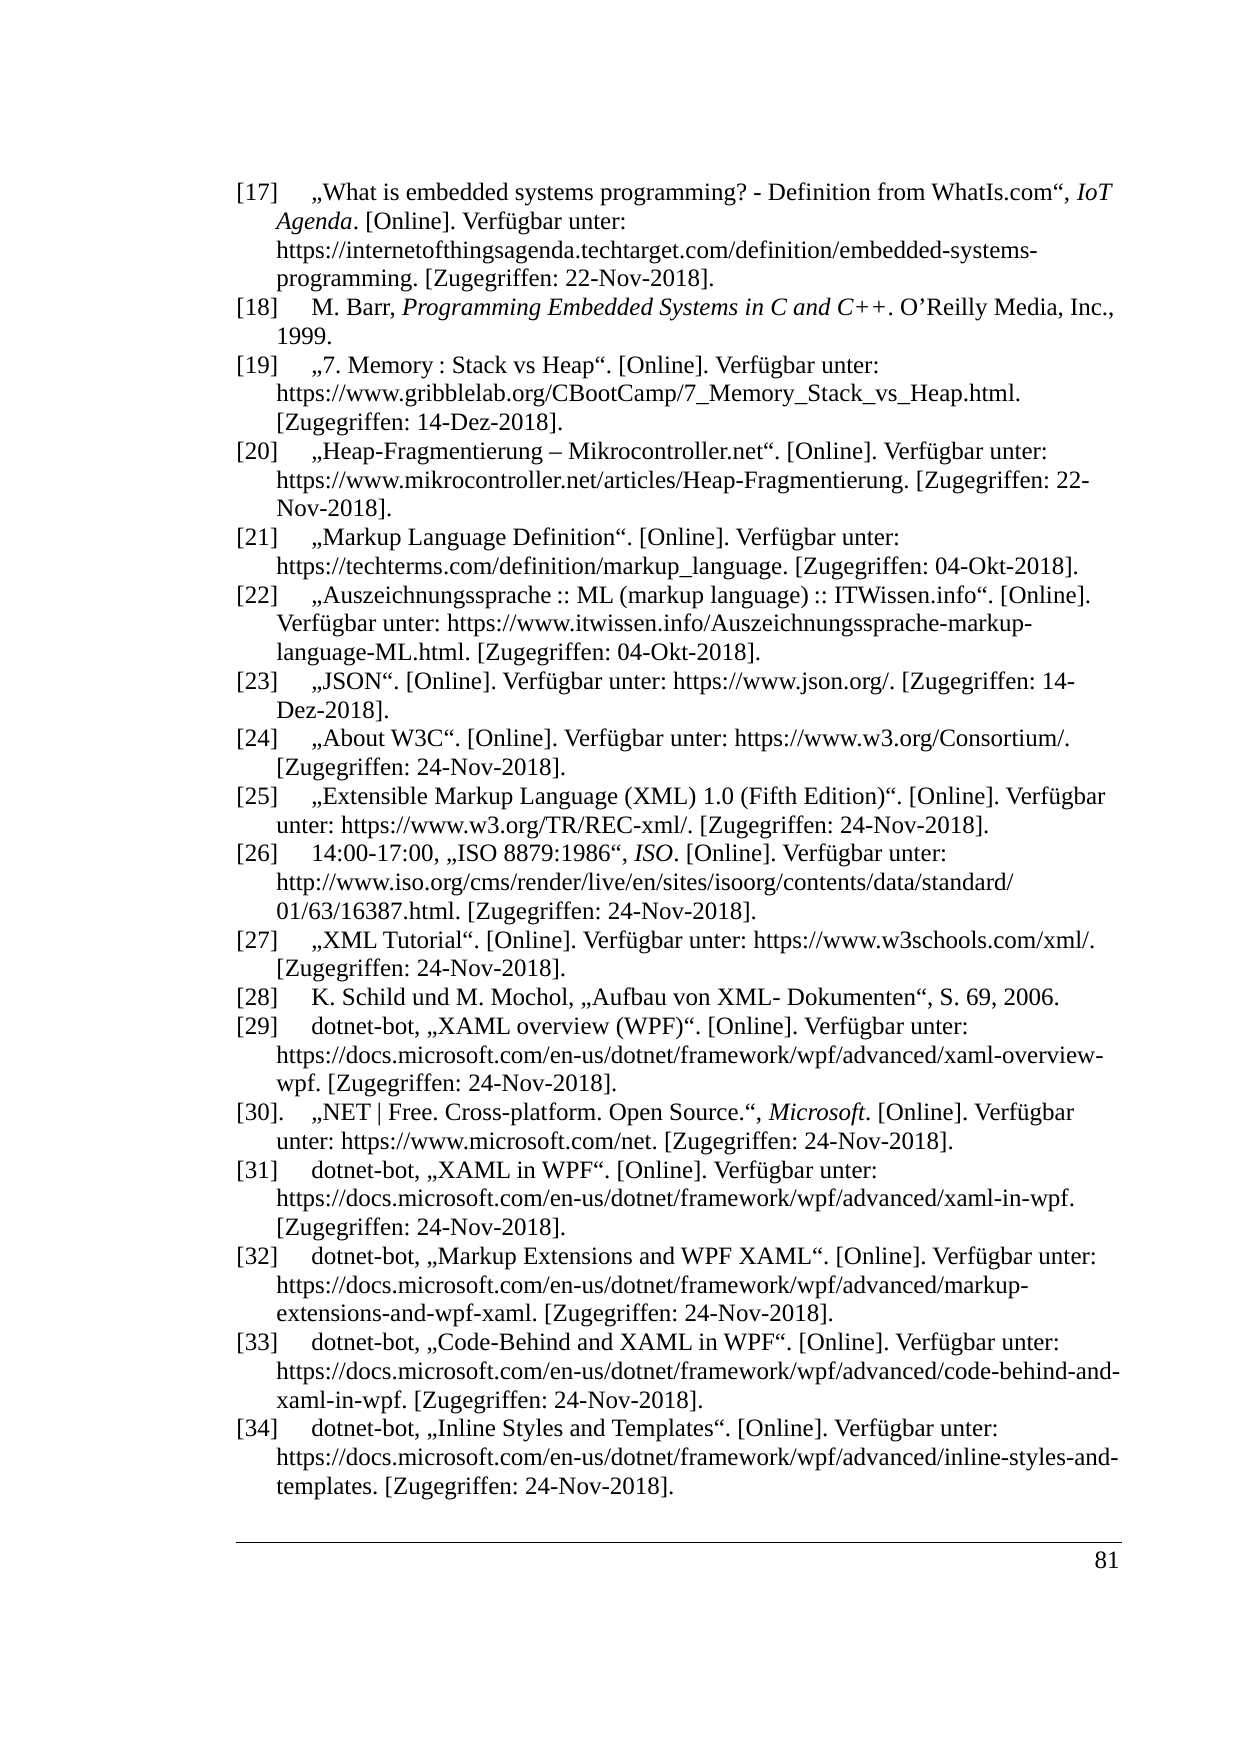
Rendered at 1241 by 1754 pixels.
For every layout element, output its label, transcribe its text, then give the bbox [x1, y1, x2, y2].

text [34] dotnet-bot, „Inline Styles and Templates“. [Online]. Verfügbar unter: https://docs.microsoft.com/en-us/dotnet/framework/wpf/advanced/inline-styles-and-templates. [Zugegriffen: 24-Nov-2018]. [236, 1413, 1122, 1500]
text [30]. „NET | Free. Cross-platform. Open Source.“, Microsoft. [Online]. Verfügbar unter: https://www.microsoft.com/net. [Zugegriffen: 24-Nov-2018]. [236, 1097, 1122, 1155]
text [32] dotnet-bot, „Markup Extensions and WPF XAML“. [Online]. Verfügbar unter: https://docs.microsoft.com/en-us/dotnet/framework/wpf/advanced/markup-extensions-and-wpf-xaml. [Zugegriffen: 24-Nov-2018]. [236, 1241, 1122, 1327]
text [25] „Extensible Markup Language (XML) 1.0 (Fifth Edition)“. [Online]. Verfügbar unter: https://www.w3.org/TR/REC-xml/. [Zugegriffen: 24-Nov-2018]. [236, 781, 1122, 838]
text [22] „Auszeichnungssprache :: ML (markup language) :: ITWissen.info“. [Online]. Verfügbar unter: https://www.itwissen.info/Auszeichnungssprache-markup-language-ML.html. [Zugegriffen: 04-Okt-2018]. [236, 580, 1122, 666]
text [21] „Markup Language Definition“. [Online]. Verfügbar unter: https://techterms.com/definition/markup_language. [Zugegriffen: 04-Okt-2018]. [236, 522, 1122, 580]
text [26] 14:00-17:00, „ISO 8879:1986“, ISO. [Online]. Verfügbar unter: http://www.iso.org/cms/render/live/en/sites/isoorg/contents/data/standard/01/63/16387.html. [Zugegriffen: 24-Nov-2018]. [236, 838, 1122, 925]
text [33] dotnet-bot, „Code-Behind and XAML in WPF“. [Online]. Verfügbar unter: https://docs.microsoft.com/en-us/dotnet/framework/wpf/advanced/code-behind-and-xaml-in-wpf. [Zugegriffen: 24-Nov-2018]. [236, 1327, 1122, 1413]
text [24] „About W3C“. [Online]. Verfügbar unter: https://www.w3.org/Consortium/. [Zugegriffen: 24-Nov-2018]. [236, 723, 1122, 781]
text [17] „What is embedded systems programming? - Definition from WhatIs.com“, IoT Agenda. [Online]. Verfügbar unter: https://internetofthingsagenda.techtarget.com/definition/embedded-systems-programming. [Zugegriffen: 22-Nov-2018]. [236, 177, 1122, 292]
text [29] dotnet-bot, „XAML overview (WPF)“. [Online]. Verfügbar unter: https://docs.microsoft.com/en-us/dotnet/framework/wpf/advanced/xaml-overview-wpf. [Zugegriffen: 24-Nov-2018]. [236, 1011, 1122, 1097]
text [31] dotnet-bot, „XAML in WPF“. [Online]. Verfügbar unter: https://docs.microsoft.com/en-us/dotnet/framework/wpf/advanced/xaml-in-wpf. [Zugegriffen: 24-Nov-2018]. [236, 1155, 1122, 1241]
text [18] M. Barr, Programming Embedded Systems in C and C++. O’Reilly Media, Inc., 1999. [236, 292, 1122, 350]
text [19] „7. Memory : Stack vs Heap“. [Online]. Verfügbar unter: https://www.gribblelab.org/CBootCamp/7_Memory_Stack_vs_Heap.html. [Zugegriffen: 14-Dez-2018]. [236, 350, 1122, 436]
text [23] „JSON“. [Online]. Verfügbar unter: https://www.json.org/. [Zugegriffen: 14-Dez-2018]. [236, 666, 1122, 723]
text [20] „Heap-Fragmentierung – Mikrocontroller.net“. [Online]. Verfügbar unter: https://www.mikrocontroller.net/articles/Heap-Fragmentierung. [Zugegriffen: 22-Nov-2018]. [236, 436, 1122, 522]
text [27] „XML Tutorial“. [Online]. Verfügbar unter: https://www.w3schools.com/xml/. [Zugegriffen: 24-Nov-2018]. [236, 925, 1122, 982]
text [28] K. Schild und M. Mochol, „Aufbau von XML- Dokumenten“, S. 69, 2006. [236, 982, 1122, 1011]
